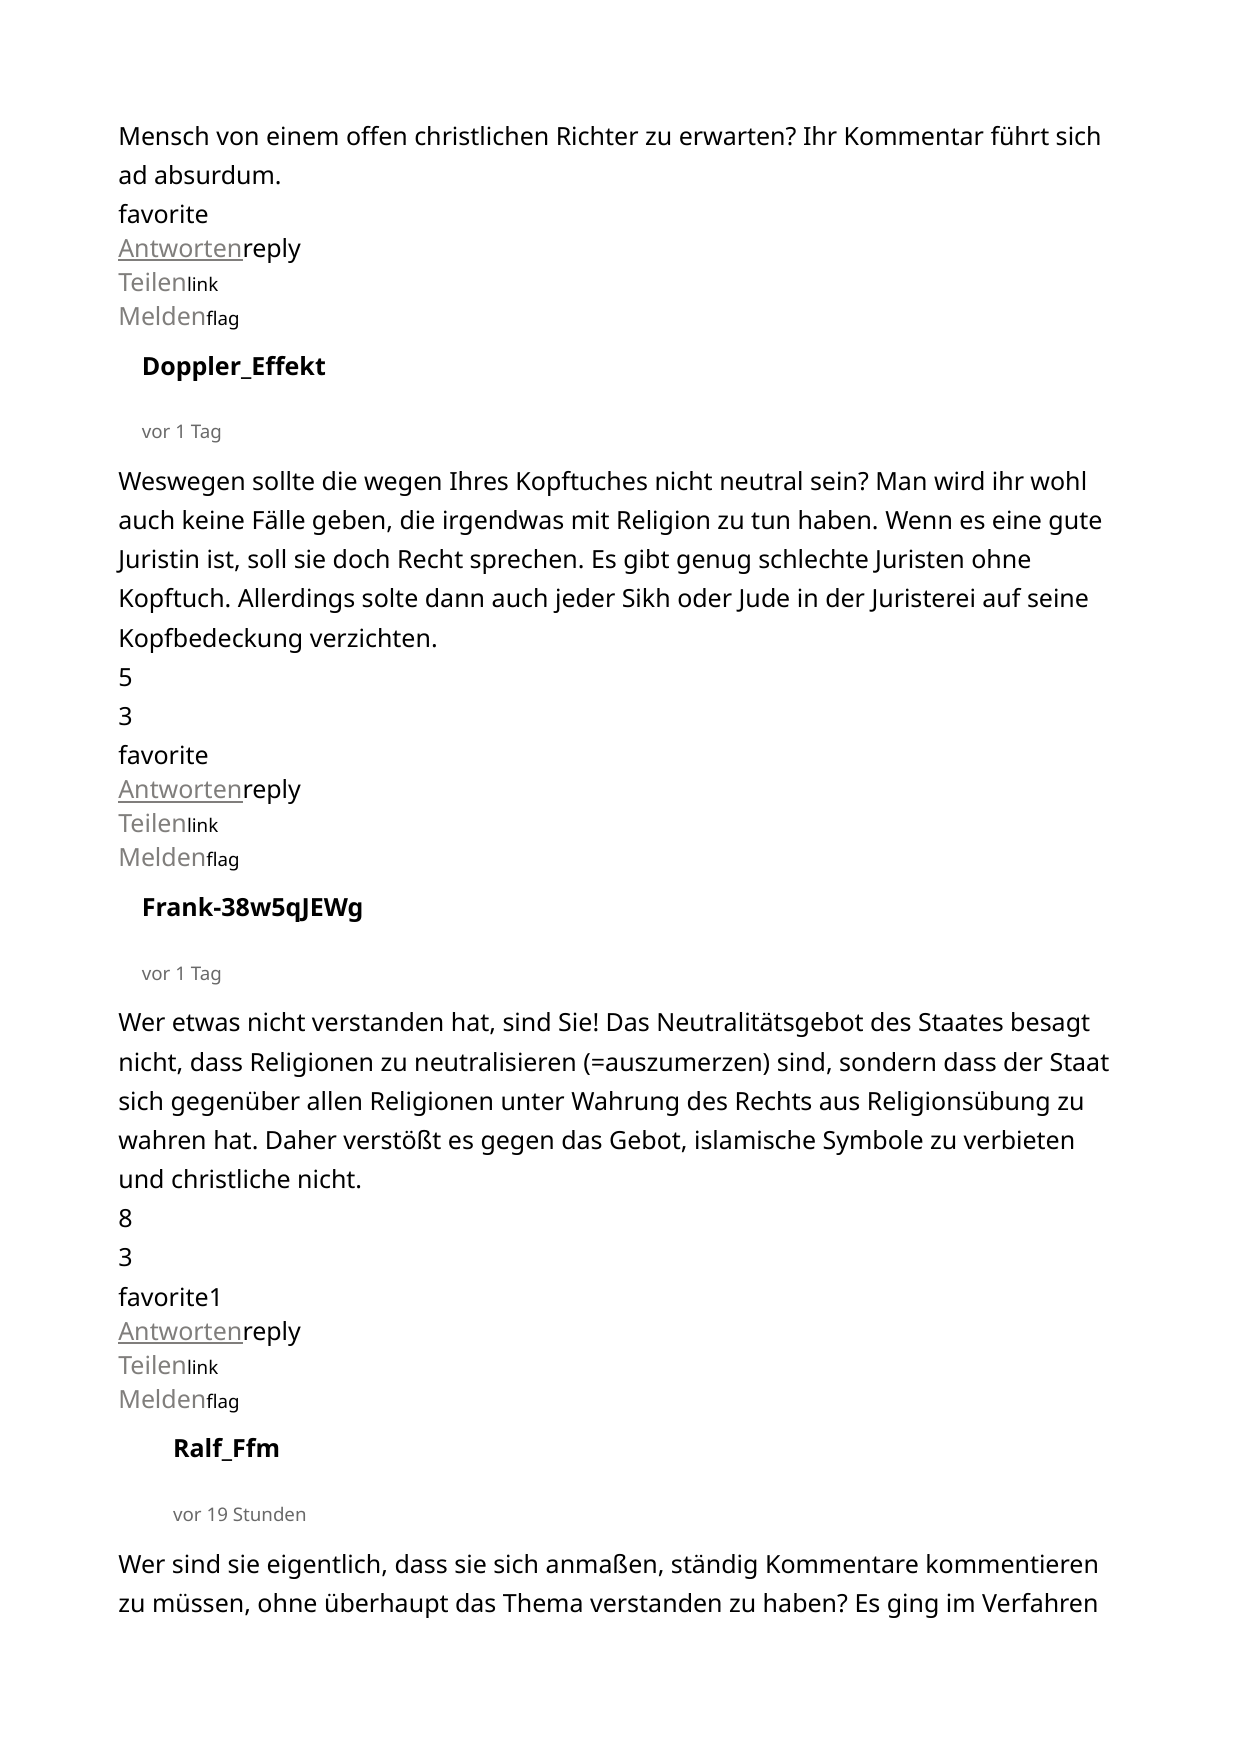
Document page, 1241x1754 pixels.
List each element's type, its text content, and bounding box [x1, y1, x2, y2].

text Frank-38w5qJEWg [142, 890, 1114, 924]
text 3 [118, 699, 1122, 733]
text favorite1 [118, 1279, 1122, 1313]
text vor 1 Tag [142, 960, 1117, 986]
text Ralf_Ffm [173, 1431, 1114, 1465]
text Doppler_Effekt [142, 348, 1114, 382]
text 5 [118, 659, 1122, 693]
text favorite [118, 196, 1122, 231]
text Antwortenreply [118, 231, 1122, 264]
text 3 [118, 1240, 1122, 1274]
text Meldenflag [118, 1381, 1122, 1415]
text Meldenflag [118, 299, 1122, 333]
text Wer etwas nicht verstanden hat, sind Sie! Das Neutralitätsgebot des Staates besagt nicht, dass Religionen zu neutralisieren (=auszumerzen) sind, sondern dass der Staat sich gegenüber allen Religionen unter Wahrung des Rechts aus Religionsübung zu wahren hat. Daher verstößt es gegen das Gebot, islamische Symbole zu verbieten und christliche nicht. [118, 1005, 1122, 1196]
text Teilenlink [118, 1347, 1122, 1381]
text 8 [118, 1201, 1122, 1235]
text vor 1 Tag [142, 419, 1117, 444]
text Antwortenreply [118, 1313, 1122, 1347]
text Teilenlink [118, 264, 1122, 299]
text Antwortenreply [118, 772, 1122, 806]
text Meldenflag [118, 840, 1122, 874]
text vor 19 Stunden [173, 1501, 1117, 1527]
text Mensch von einem offen christlichen Richter zu erwarten? Ihr Kommentar führt sich ad absurdum. [118, 118, 1122, 191]
text favorite [118, 738, 1122, 772]
text Teilenlink [118, 806, 1122, 840]
text Weswegen sollte die wegen Ihres Kopftuches nicht neutral sein? Man wird ihr wohl auch keine Fälle geben, die irgendwas mit Religion zu tun haben. Wenn es eine gute Juristin ist, soll sie doch Recht sprechen. Es gibt genug schlechte Juristen ohne Kopftuch. Allerdings solte dann auch jeder Sikh oder Jude in der Juristerei auf seine Kopfbedeckung verzichten. [118, 464, 1122, 654]
text Wer sind sie eigentlich, dass sie sich anmaßen, ständig Kommentare kommentieren zu müssen, ohne überhaupt das Thema verstanden zu haben? Es ging im Verfahren [118, 1546, 1122, 1619]
